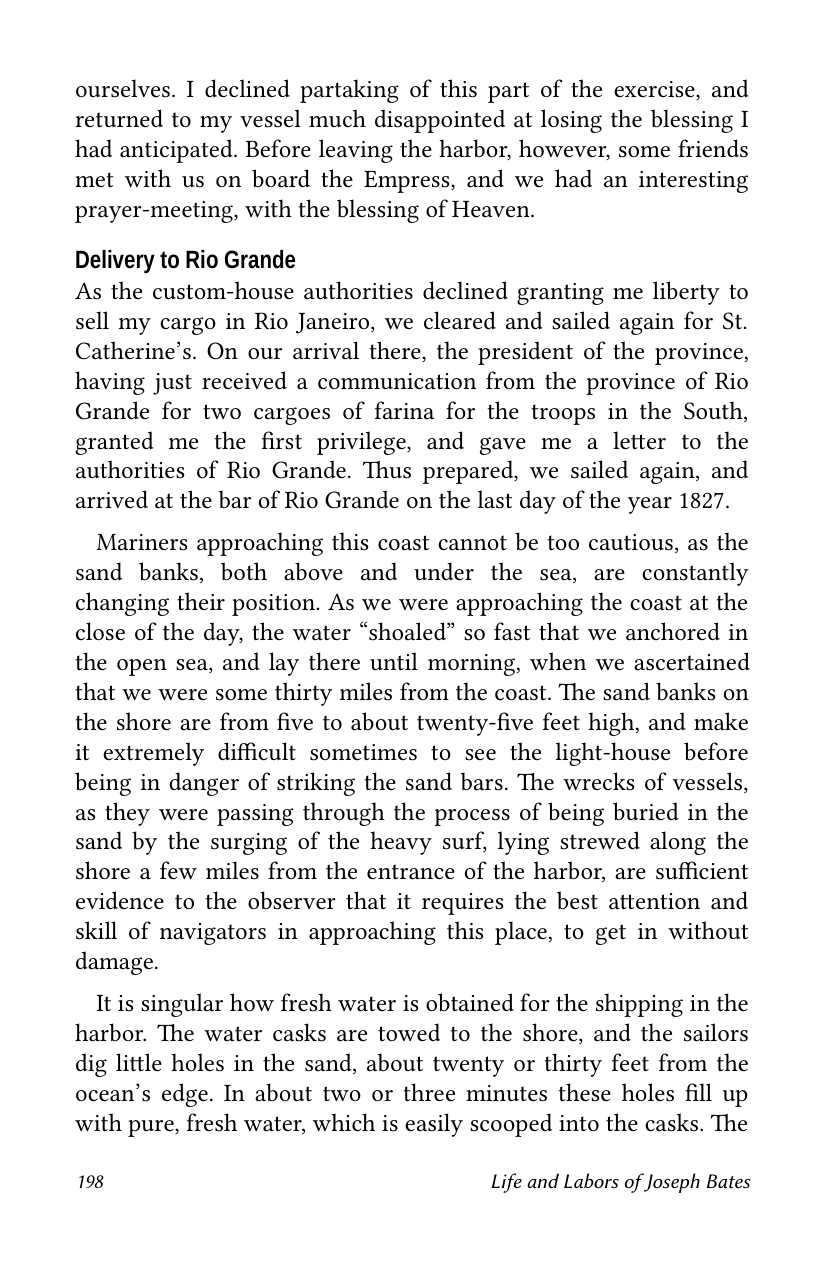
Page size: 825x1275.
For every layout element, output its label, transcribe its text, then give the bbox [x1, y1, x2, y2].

subtitle Delivery to Rio Grande [75, 246, 750, 274]
text As the custom-house authorities declined granting me liberty to sell my cargo in Rio Janeiro, we cleared and sailed again for St. Catherine’s. On our arrival there, the president of the province, having just received a communication from the province of Rio Grande for two cargoes of farina for the troops in the South, granted me the first privilege, and gave me a letter to the authorities of Rio Grande. Thus prepared, we sailed again, and arrived at the bar of Rio Grande on the last day of the year 1827. [75, 277, 750, 515]
text It is singular how fresh water is obtained for the shipping in the harbor. The water casks are towed to the shore, and the sailors dig little holes in the sand, about twenty or thirty feet from the ocean’s edge. In about two or three minutes these holes fill up with pure, fresh water, which is easily scooped into the casks. The [75, 989, 750, 1137]
text Mariners approaching this coast cannot be too cautious, as the sand banks, both above and under the sea, are constantly changing their position. As we were approaching the coast at the close of the day, the water “shoaled” so fast that we anchored in the open sea, and lay there until morning, when we ascertained that we were some thirty miles from the coast. The sand banks on the shore are from five to about twenty-five feet high, and make it extremely difficult sometimes to see the light-house before being in danger of striking the sand bars. The wrecks of vessels, as they were passing through the process of being buried in the sand by the surging of the heavy surf, lying strewed along the shore a few miles from the entrance of the harbor, are sufficient evidence to the observer that it requires the best attention and skill of navigators in approaching this place, to get in without damage. [75, 528, 750, 976]
text ourselves. I declined partaking of this part of the exercise, and returned to my vessel much disappointed at losing the blessing I had anticipated. Before leaving the harbor, however, some friends met with us on board the Empress, and we had an interesting prayer-meeting, with the blessing of Heaven. [75, 75, 750, 223]
